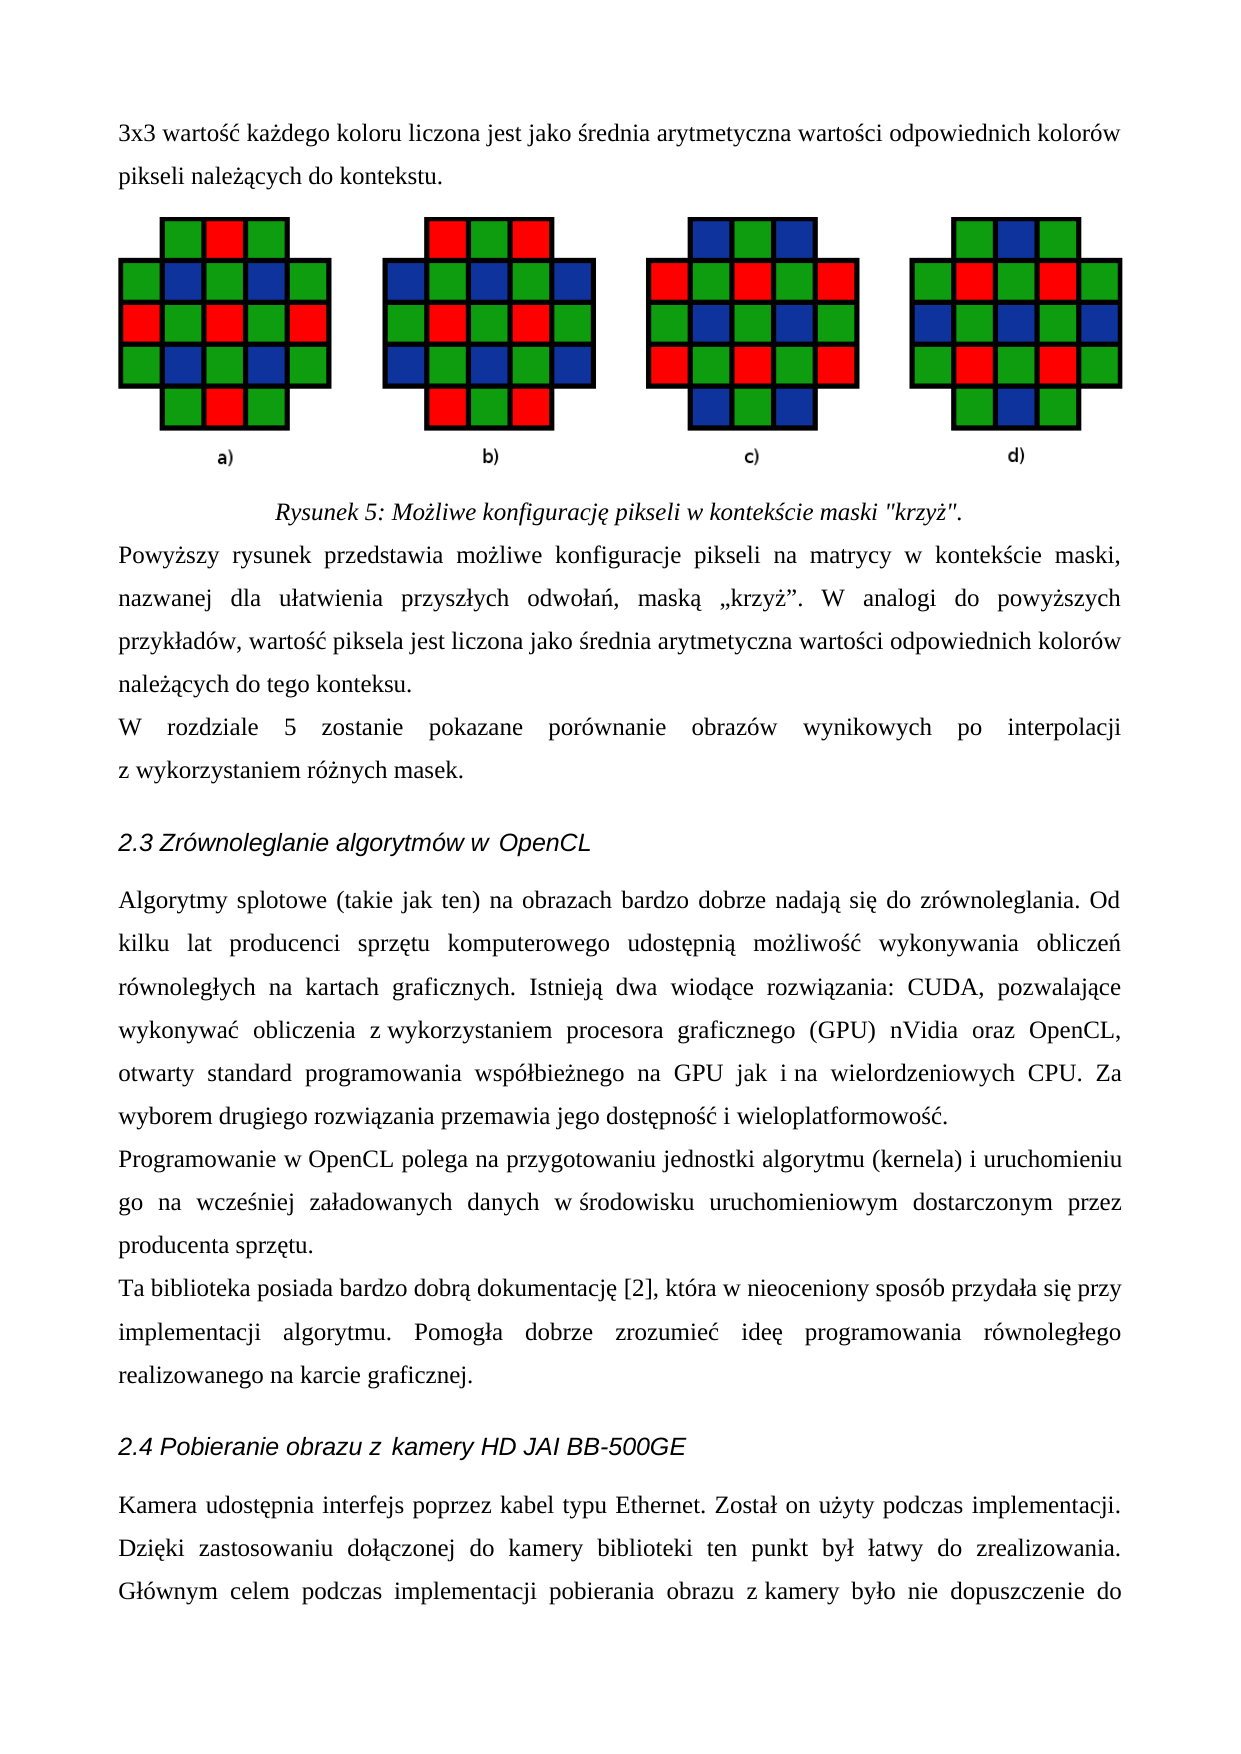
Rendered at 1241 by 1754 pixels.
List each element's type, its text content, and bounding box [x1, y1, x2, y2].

text Algorytmy splotowe (takie jak ten) na obrazach bardzo dobrze nadają się do zrównoleglania. Od kilku lat producenci sprzętu komputerowego udostępnią możliwość wykonywania obliczeń równoległych na kartach graficznych. Istnieją dwa wiodące rozwiązania: CUDA, pozwalające wykonywać obliczenia z wykorzystaniem procesora graficznego (GPU) nVidia oraz OpenCL, otwarty standard programowania współbieżnego na GPU jak i na wielordzeniowych CPU. Za wyborem drugiego rozwiązania przemawia jego dostępność i wieloplatformowość. [118, 885, 1122, 1130]
subtitle 2.3 Zrównoleglanie algorytmów w OpenCL [118, 828, 1122, 857]
picture [118, 217, 1123, 483]
text Kamera udostępnia interfejs poprzez kabel typu Ethernet. Został on użyty podczas implementacji. Dzięki zastosowaniu dołączonej do kamery biblioteki ten punkt był łatwy do zrealizowania. Głównym celem podczas implementacji pobierania obrazu z kamery było nie dopuszczenie do [118, 1490, 1122, 1605]
subtitle 2.4 Pobieranie obrazu z kamery HD JAI BB-500GE [118, 1432, 1122, 1461]
text 3x3 wartość każdego koloru liczona jest jako średnia arytmetyczna wartości odpowiednich kolorów pikseli należących do kontekstu. [118, 118, 1122, 190]
text [118, 204, 1122, 217]
text Ta biblioteka posiada bardzo dobrą dokumentację [2], która w nieoceniony sposób przydała się przy implementacji algorytmu. Pomogła dobrze zrozumieć ideę programowania równoległego realizowanego na karcie graficznej. [118, 1273, 1122, 1388]
text Programowanie w OpenCL polega na przygotowaniu jednostki algorytmu (kernela) i uruchomieniu go na wcześniej załadowanych danych w środowisku uruchomieniowym dostarczonym przez producenta sprzętu. [118, 1144, 1122, 1259]
text W rozdziale 5 zostanie pokazane porównanie obrazów wynikowych po interpolacji z wykorzystaniem różnych masek. [118, 712, 1122, 784]
text Powyższy rysunek przedstawia możliwe konfiguracje pikseli na matrycy w kontekście maski, nazwanej dla ułatwienia przyszłych odwołań, maską „krzyż”. W analogi do powyższych przykładów, wartość piksela jest liczona jako średnia arytmetyczna wartości odpowiednich kolorów należących do tego konteksu. [118, 525, 1122, 698]
text Rysunek 5: Możliwe konfigurację pikseli w kontekście maski "krzyż". [118, 483, 1122, 525]
